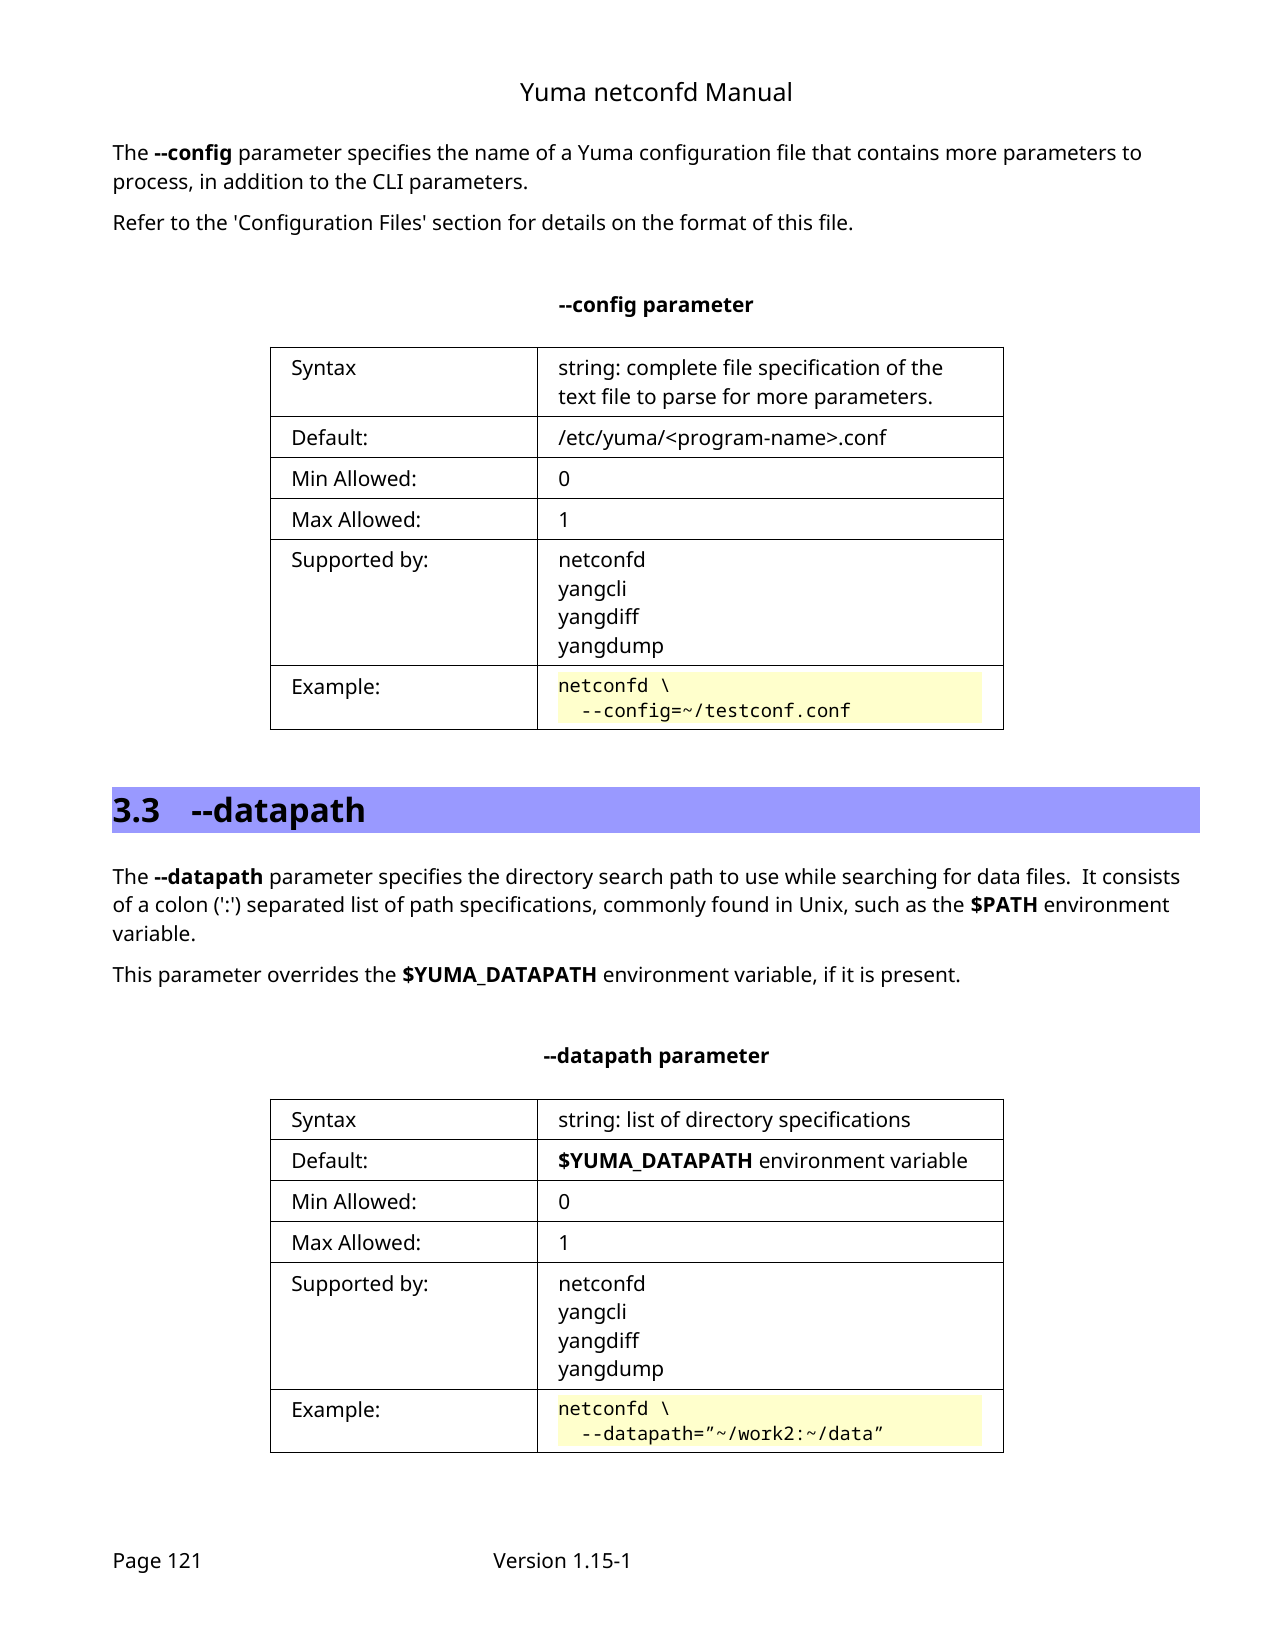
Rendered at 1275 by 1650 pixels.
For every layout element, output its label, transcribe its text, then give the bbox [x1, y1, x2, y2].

table_cell Default: [271, 417, 537, 457]
table_cell 1 [538, 1222, 1003, 1262]
text Refer to the 'Configuration Files' section for details on the format of this file. [112, 208, 1200, 236]
table_cell Min Allowed: [271, 458, 537, 498]
subtitle --datapath [112, 787, 1200, 833]
table_header string: complete file specification of the text file to parse for more parameters. [538, 348, 1003, 416]
table_cell Supported by: [271, 540, 537, 665]
table_cell 0 [538, 1181, 1003, 1221]
table_cell Example: [271, 1390, 537, 1452]
table_header Syntax [271, 348, 537, 416]
table_header Syntax [271, 1100, 537, 1139]
table_cell Default: [271, 1140, 537, 1180]
table_cell Max Allowed: [271, 1222, 537, 1262]
table_cell 1 [538, 499, 1003, 539]
text The --datapath parameter specifies the directory search path to use while searching for data files. It consists of a colon (':') separated list of path specifications, commonly found in Unix, such as the $PATH environment variable. [112, 862, 1200, 947]
table_cell /etc/yuma/<program-name>.conf [538, 417, 1003, 457]
table_cell netconfd \ --config=~/testconf.conf [538, 666, 1003, 729]
subtitle --config parameter [127, 290, 1185, 318]
table_cell netconfd yangcli yangdiff yangdump [538, 540, 1003, 665]
table_cell netconfd yangcli yangdiff yangdump [538, 1263, 1003, 1388]
text The --config parameter specifies the name of a Yuma configuration file that contains more parameters to process, in addition to the CLI parameters. [112, 138, 1200, 195]
subtitle --datapath parameter [127, 1042, 1185, 1070]
table_cell Supported by: [271, 1263, 537, 1388]
text This parameter overrides the $YUMA_DATAPATH environment variable, if it is present. [112, 960, 1200, 988]
table_cell netconfd \ --datapath=”~/work2:~/data” [538, 1390, 1003, 1452]
table_header string: list of directory specifications [538, 1100, 1003, 1139]
table_cell Example: [271, 666, 537, 729]
table_cell 0 [538, 458, 1003, 498]
table_cell Min Allowed: [271, 1181, 537, 1221]
table_cell $YUMA_DATAPATH environment variable [538, 1140, 1003, 1180]
table_cell Max Allowed: [271, 499, 537, 539]
